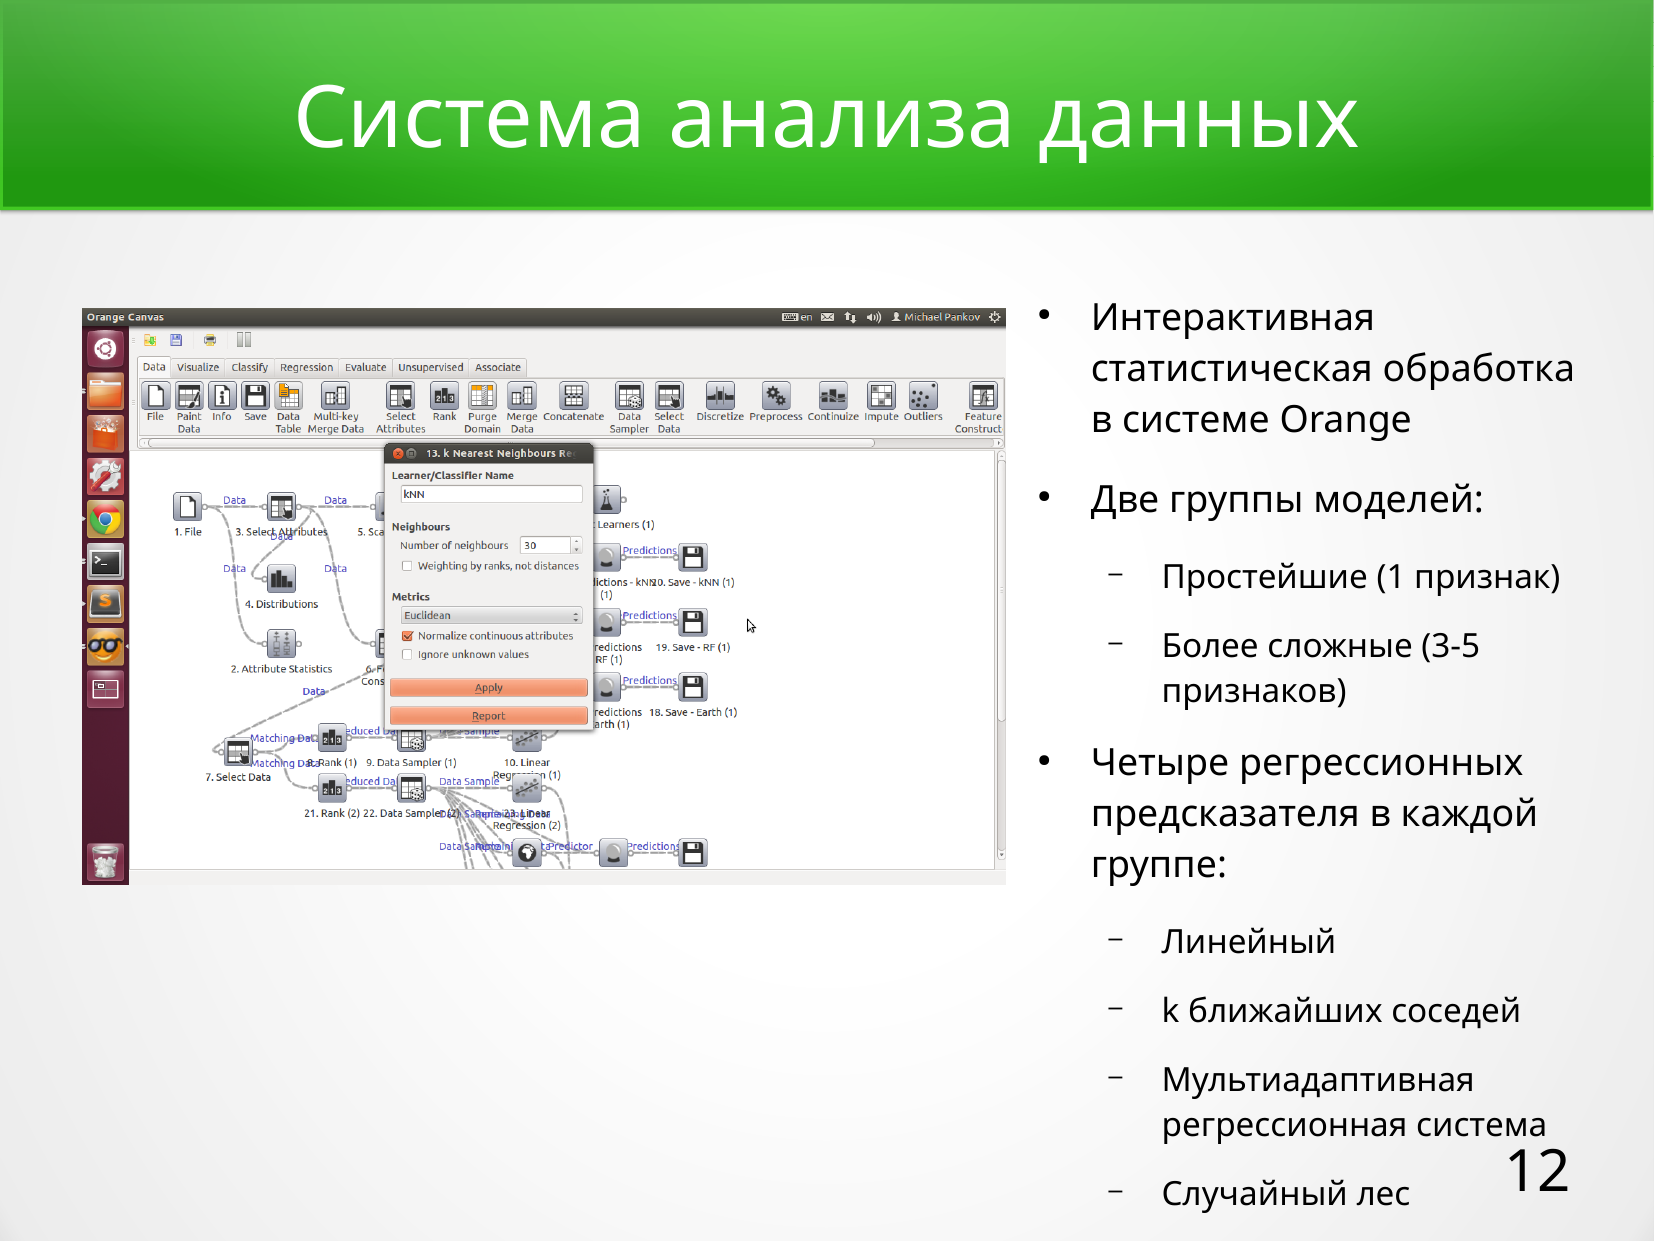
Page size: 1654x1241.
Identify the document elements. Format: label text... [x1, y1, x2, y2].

title Система анализа данных [82, 49, 1571, 179]
list Интерактивная статистическая обработка в системе Orange Две группы моделей: Простейшие (1 признак) Более сложные (3-5 признаков) Четыре регрессионных предсказателя в каждой группе: Линейный k ближайших соседей Мультиадаптивная регрессионная система Случайный лес [1020, 290, 1591, 1201]
picture [82, 308, 1006, 886]
